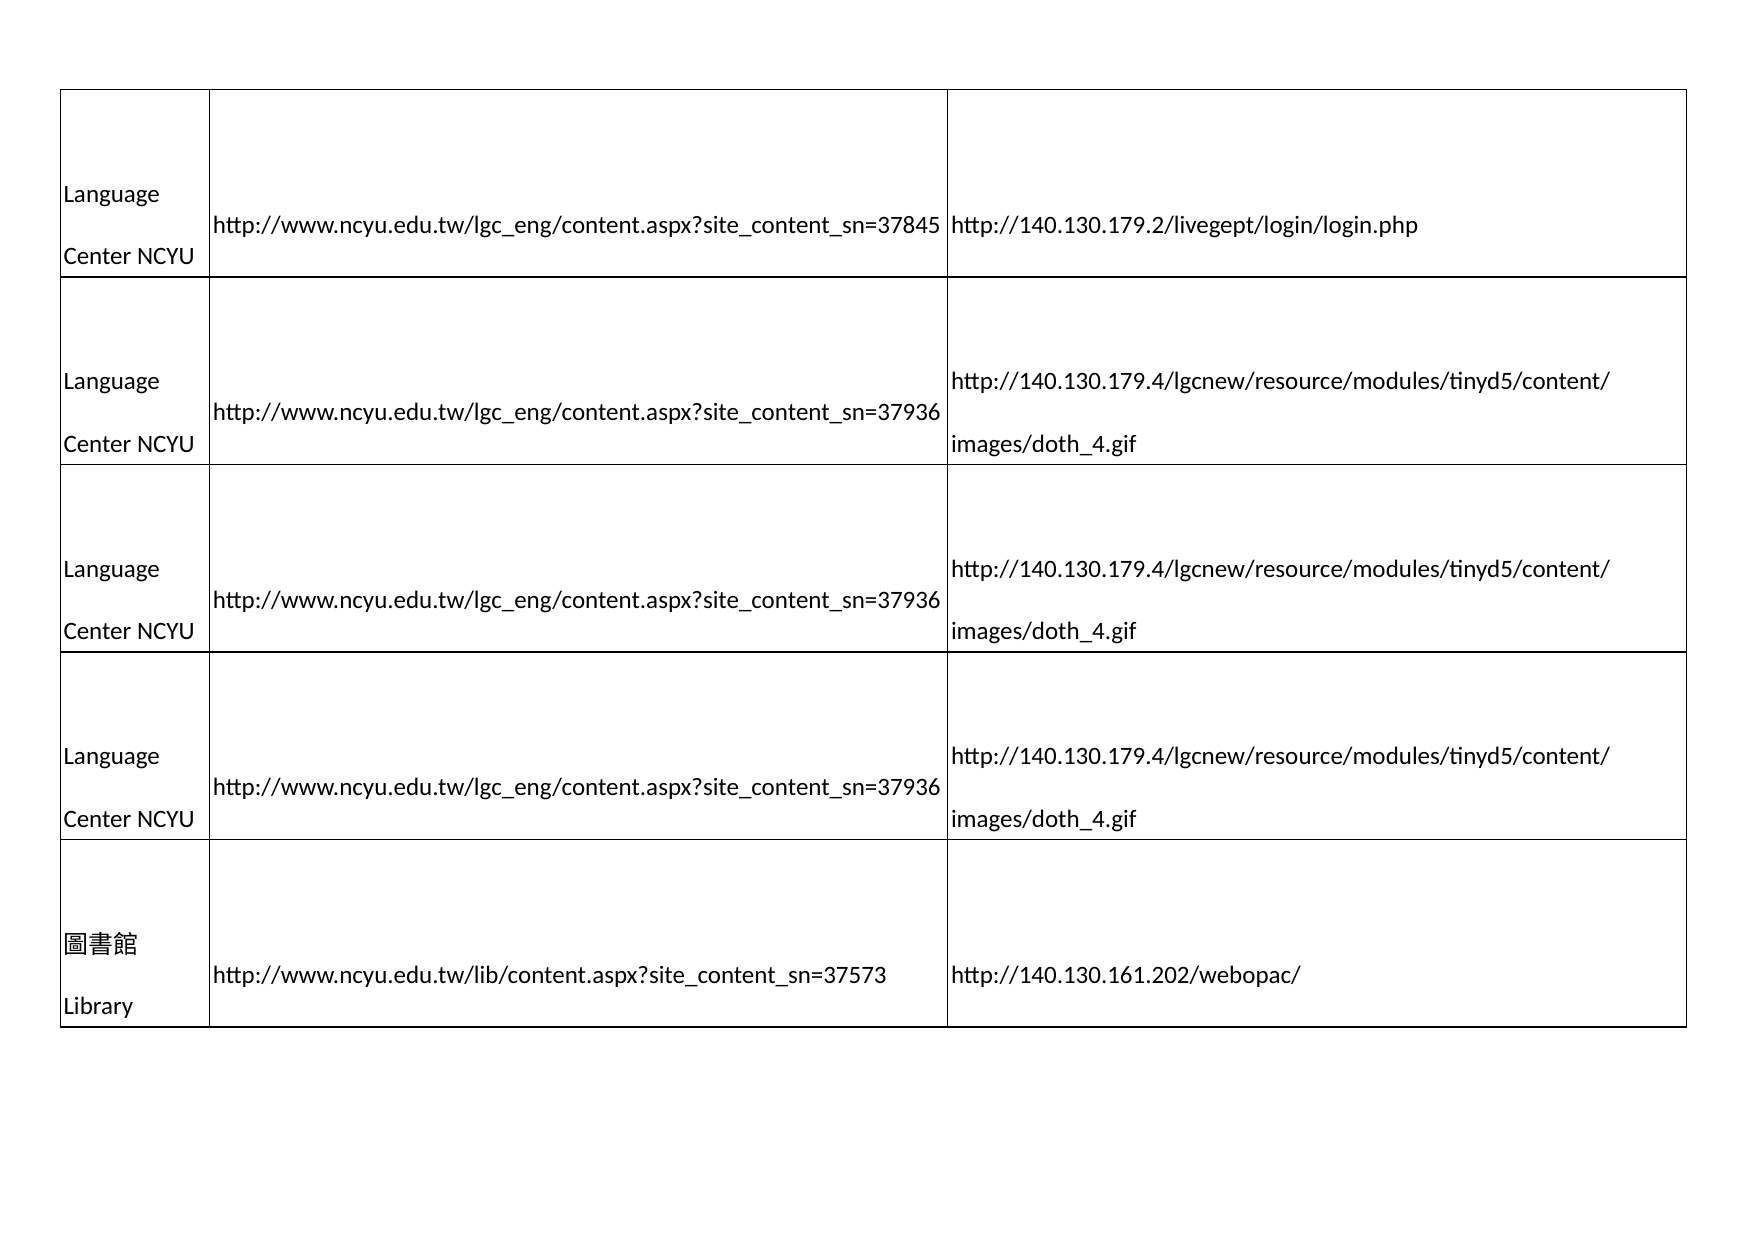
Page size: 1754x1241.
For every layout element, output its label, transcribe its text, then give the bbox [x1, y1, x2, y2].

table_cell http://www.ncyu.edu.tw/lib/content.aspx?site_content_sn=37573 [210, 840, 947, 1026]
table_cell http://www.ncyu.edu.tw/lgc_eng/content.aspx?site_content_sn=37936 [210, 278, 947, 464]
table_cell Language Center NCYU [61, 278, 209, 464]
table_cell http://www.ncyu.edu.tw/lgc_eng/content.aspx?site_content_sn=37845 [210, 90, 947, 276]
table_cell 圖書館 Library [61, 840, 209, 1026]
table_cell Language Center NCYU [61, 465, 209, 651]
table_cell http://140.130.179.4/lgcnew/resource/modules/tinyd5/content/images/doth_4.gif [948, 278, 1686, 464]
table_cell http://140.130.179.2/livegept/login/login.php [948, 90, 1686, 276]
table_cell Language Center NCYU [61, 653, 209, 839]
table_cell http://140.130.179.4/lgcnew/resource/modules/tinyd5/content/images/doth_4.gif [948, 653, 1686, 839]
table_cell http://140.130.161.202/webopac/ [948, 840, 1686, 1026]
table_cell Language Center NCYU [61, 90, 209, 276]
table_cell http://140.130.179.4/lgcnew/resource/modules/tinyd5/content/images/doth_4.gif [948, 465, 1686, 651]
table_cell http://www.ncyu.edu.tw/lgc_eng/content.aspx?site_content_sn=37936 [210, 653, 947, 839]
table_cell http://www.ncyu.edu.tw/lgc_eng/content.aspx?site_content_sn=37936 [210, 465, 947, 651]
